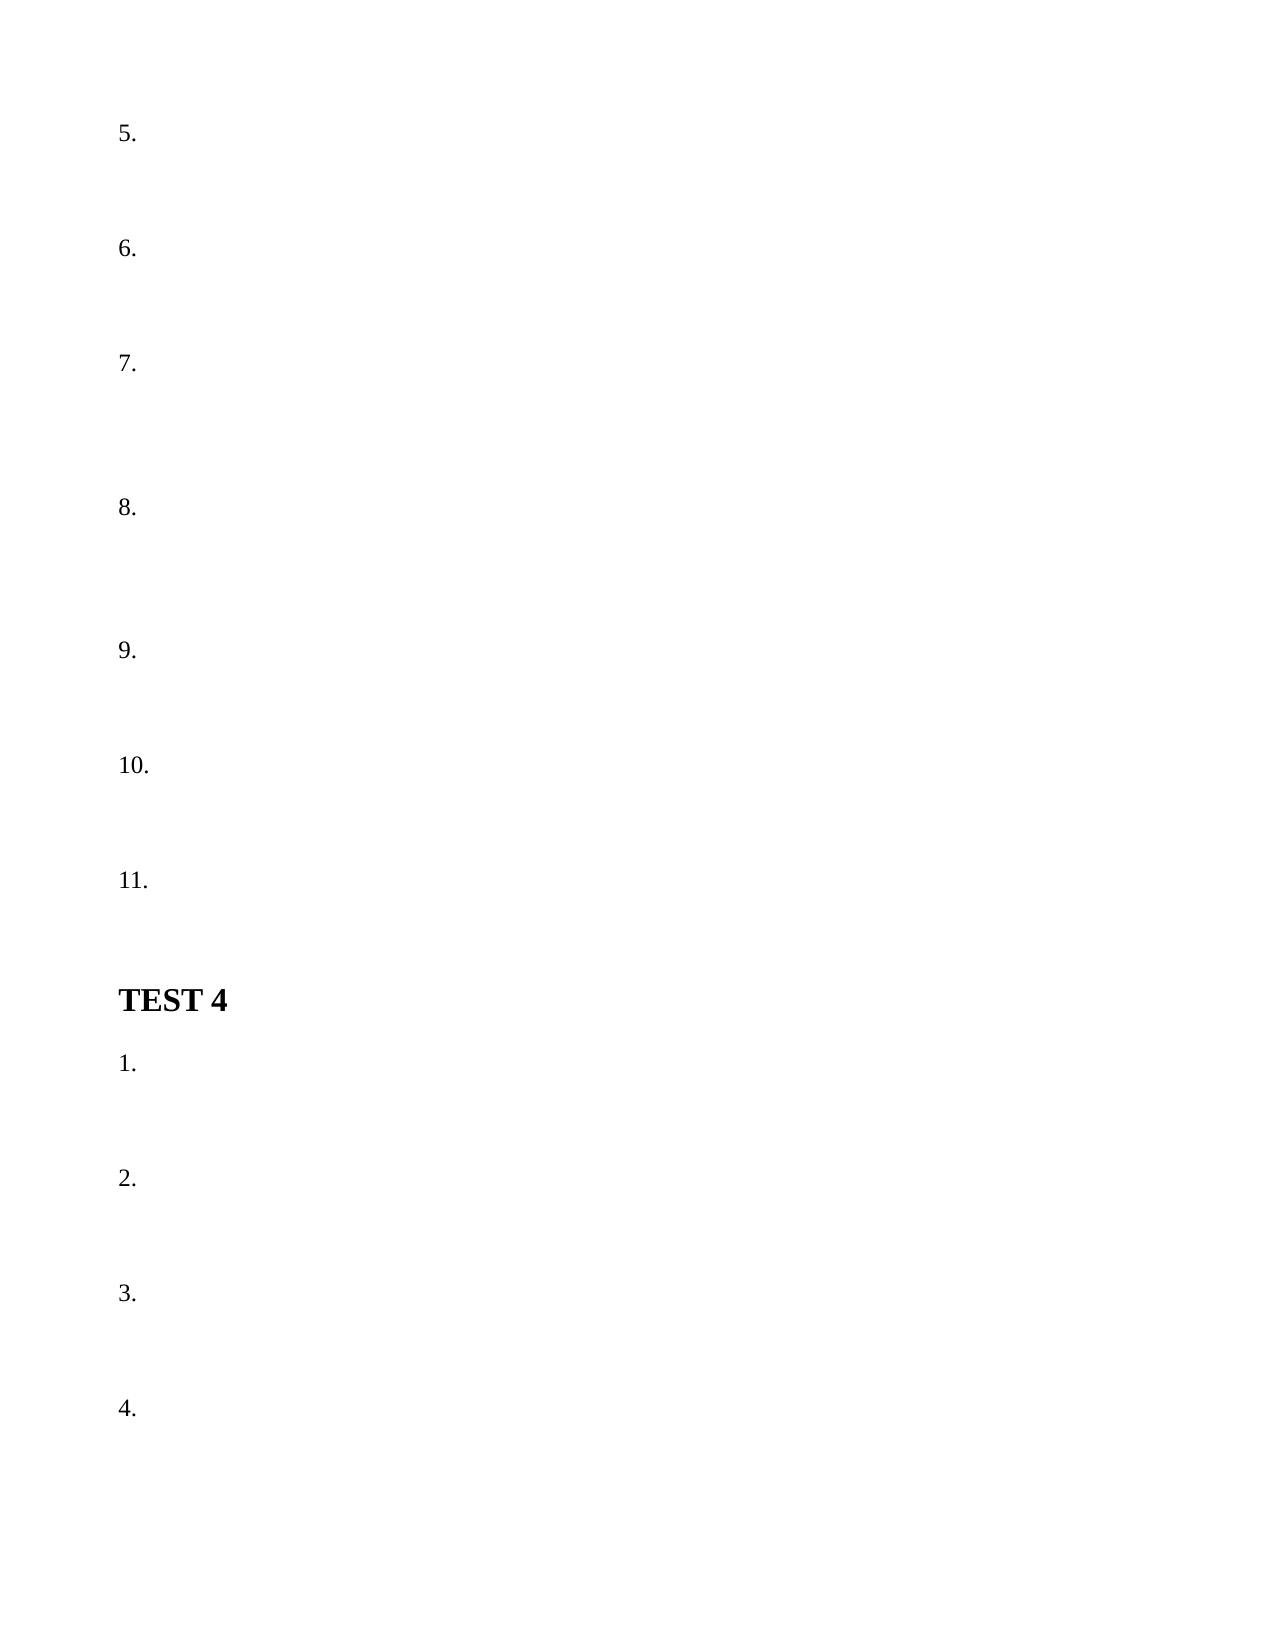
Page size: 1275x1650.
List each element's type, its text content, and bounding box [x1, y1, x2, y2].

text TEST 4 [118, 981, 1157, 1019]
text 1. [118, 1048, 1157, 1076]
text 9. [118, 636, 1157, 664]
text 10. [118, 751, 1157, 779]
text 11. [118, 866, 1157, 894]
text 2. [118, 1163, 1157, 1191]
text 7. [118, 348, 1157, 377]
text 8. [118, 492, 1157, 521]
text 3. [118, 1278, 1157, 1306]
text 6. [118, 233, 1157, 262]
text 4. [118, 1393, 1157, 1421]
text 5. [118, 118, 1157, 147]
